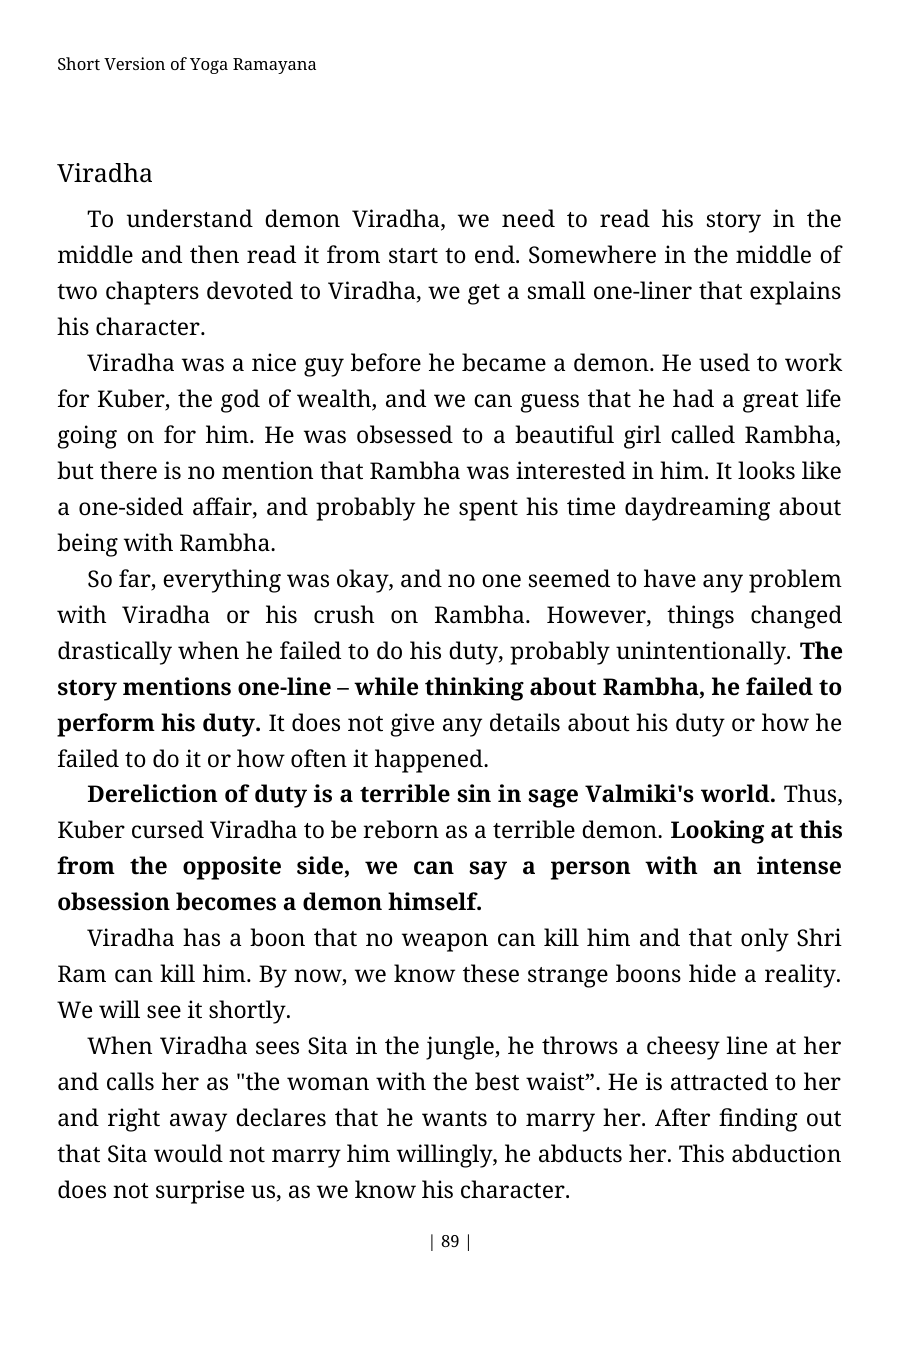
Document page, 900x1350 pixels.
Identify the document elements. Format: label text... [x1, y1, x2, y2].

text When Viradha sees Sita in the jungle, he throws a cheesy line at her and calls her as "the woman with the best waist”. He is attracted to her and right away declares that he wants to marry her. After finding out that Sita would not marry him willingly, he abducts her. This abduction does not surprise us, as we know his character. [57, 1030, 843, 1205]
text Viradha was a nice guy before he became a demon. He used to work for Kuber, the god of wealth, and we can guess that he had a great life going on for him. He was obsessed to a beautiful girl called Rambha, but there is no mention that Rambha was interested in him. It looks like a one-sided affair, and probably he spent his time daydreaming about being with Rambha. [57, 347, 843, 558]
text Viradha has a boon that no weapon can kill him and that only Shri Ram can kill him. By now, we know these strange boons hide a reality. We will see it shortly. [57, 922, 843, 1025]
text So far, everything was okay, and no one seemed to have any problem with Viradha or his crush on Rambha. However, things changed drastically when he failed to do his duty, probably unintentionally. The story mentions one-line – while thinking about Rambha, he failed to perform his duty. It does not give any details about his duty or how he failed to do it or how often it happened. [57, 563, 843, 774]
text To understand demon Viradha, we need to read his story in the middle and then read it from start to end. Somewhere in the middle of two chapters devoted to Viradha, we get a small one-liner that explains his character. [57, 203, 843, 342]
subtitle Viradha [57, 156, 843, 190]
text Dereliction of duty is a terrible sin in sage Valmiki's world. Thus, Kuber cursed Viradha to be reborn as a terrible demon. Looking at this from the opposite side, we can say a person with an intense obsession becomes a demon himself. [57, 778, 843, 917]
